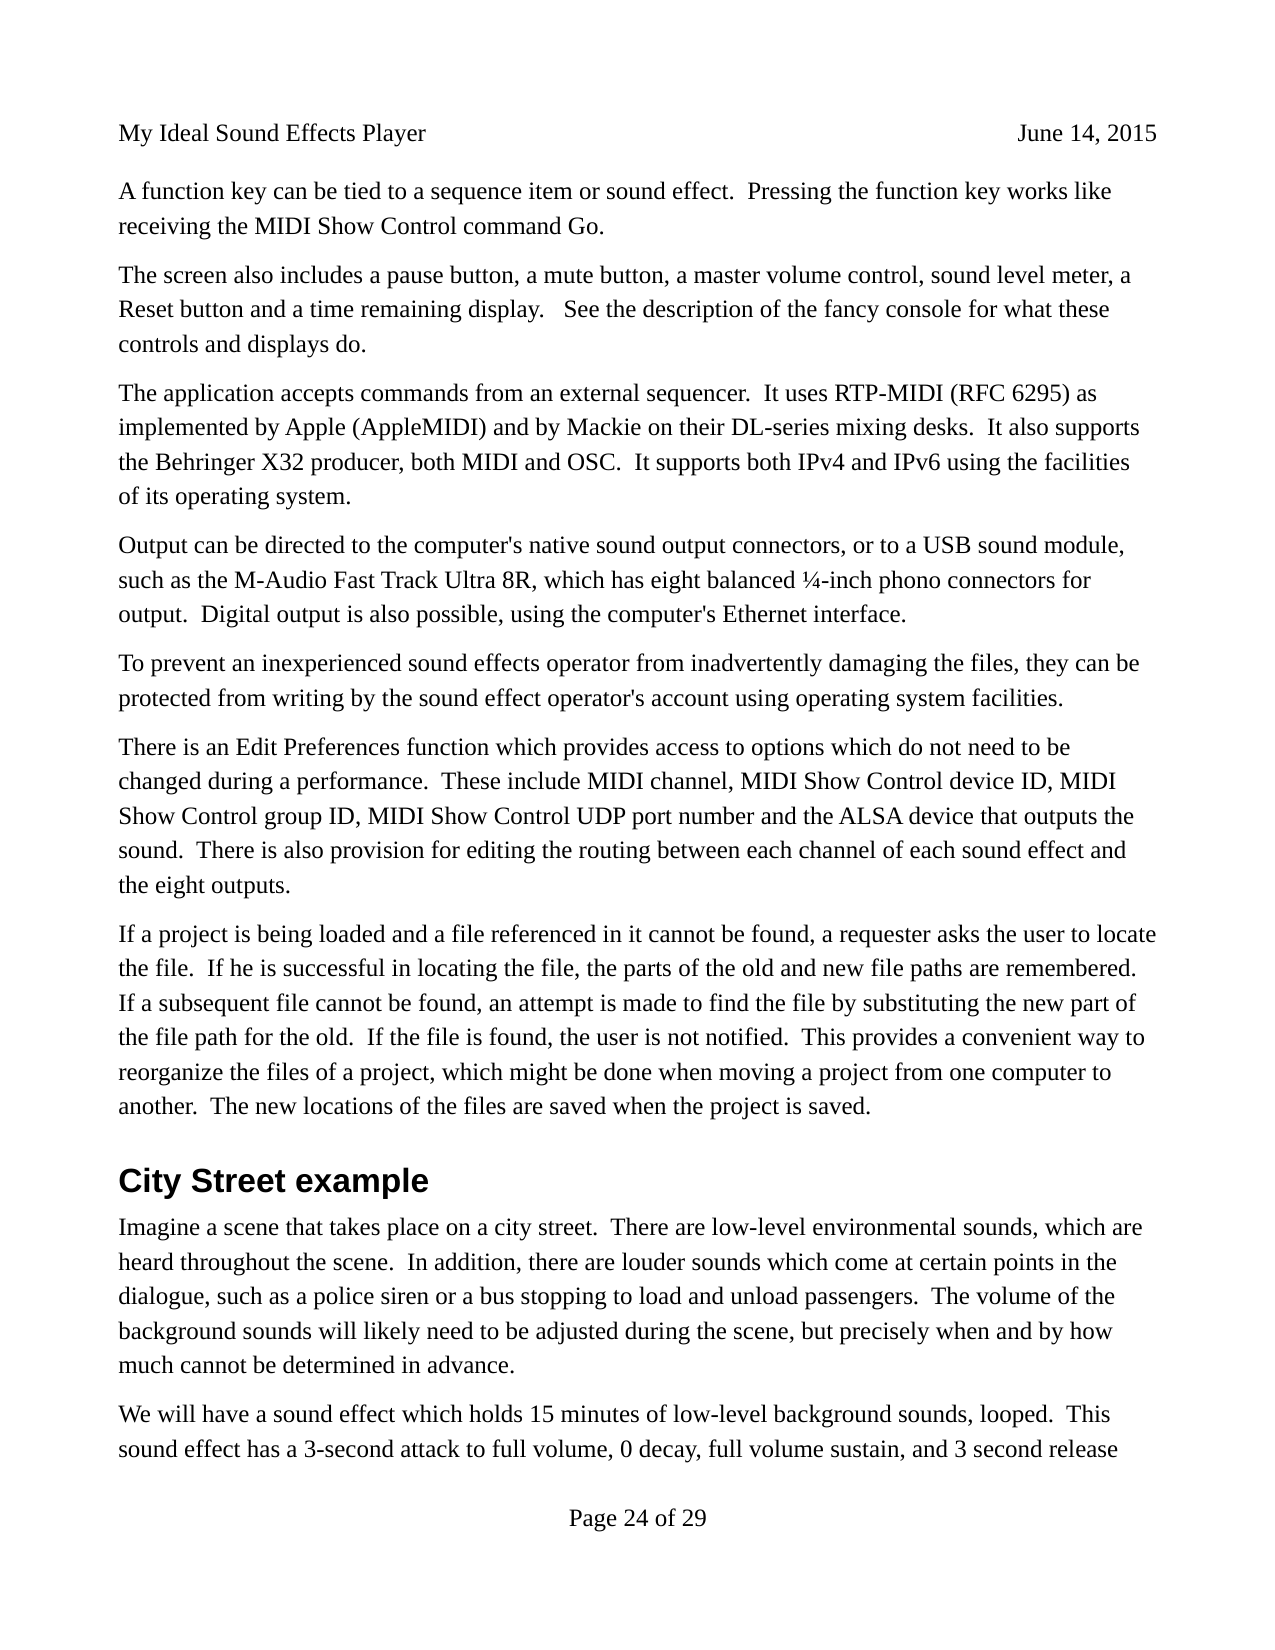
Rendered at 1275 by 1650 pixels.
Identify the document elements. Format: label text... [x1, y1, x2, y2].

text To prevent an inexperienced sound effects operator from inadvertently damaging the files, they can be protected from writing by the sound effect operator's account using operating system facilities. [118, 648, 1157, 712]
text There is an Edit Preferences function which provides access to options which do not need to be changed during a performance. These include MIDI channel, MIDI Show Control device ID, MIDI Show Control group ID, MIDI Show Control UDP port number and the ALSA device that outputs the sound. There is also provision for editing the routing between each channel of each sound effect and the eight outputs. [118, 732, 1157, 899]
text The application accepts commands from an external sequencer. It uses RTP-MIDI (RFC 6295) as implemented by Apple (AppleMIDI) and by Mackie on their DL-series mixing desks. It also supports the Behringer X32 producer, both MIDI and OSC. It supports both IPv4 and IPv6 using the facilities of its operating system. [118, 378, 1157, 510]
text A function key can be tied to a sequence item or sound effect. Pressing the function key works like receiving the MIDI Show Control command Go. [118, 176, 1157, 239]
text Output can be directed to the computer's native sound output connectors, or to a USB sound module, such as the M-Audio Fast Track Ultra 8R, which has eight balanced ¼-inch phono connectors for output. Digital output is also possible, using the computer's Ethernet interface. [118, 530, 1157, 628]
text If a project is being loaded and a file referenced in it cannot be found, a requester asks the user to locate the file. If he is successful in locating the file, the parts of the old and new file paths are remembered. If a subsequent file cannot be found, an attempt is made to find the file by substituting the new part of the file path for the old. If the file is found, the user is not notified. This provides a convenient way to reorganize the files of a project, which might be done when moving a project from one computer to another. The new locations of the files are saved when the project is saved. [118, 919, 1157, 1120]
text The screen also includes a pause button, a mute button, a master volume control, sound level meter, a Reset button and a time remaining display. See the description of the fancy console for what these controls and displays do. [118, 260, 1157, 358]
text Imagine a scene that takes place on a city street. There are low-level environmental sounds, which are heard throughout the scene. In addition, there are louder sounds which come at certain points in the dialogue, such as a police siren or a bus stopping to load and unload passengers. The volume of the background sounds will likely need to be adjusted during the scene, but precisely when and by how much cannot be determined in advance. [118, 1212, 1157, 1379]
subtitle City Street example [118, 1161, 1157, 1200]
text We will have a sound effect which holds 15 minutes of low-level background sounds, looped. This sound effect has a 3-second attack to full volume, 0 decay, full volume sustain, and 3 second release [118, 1399, 1157, 1463]
